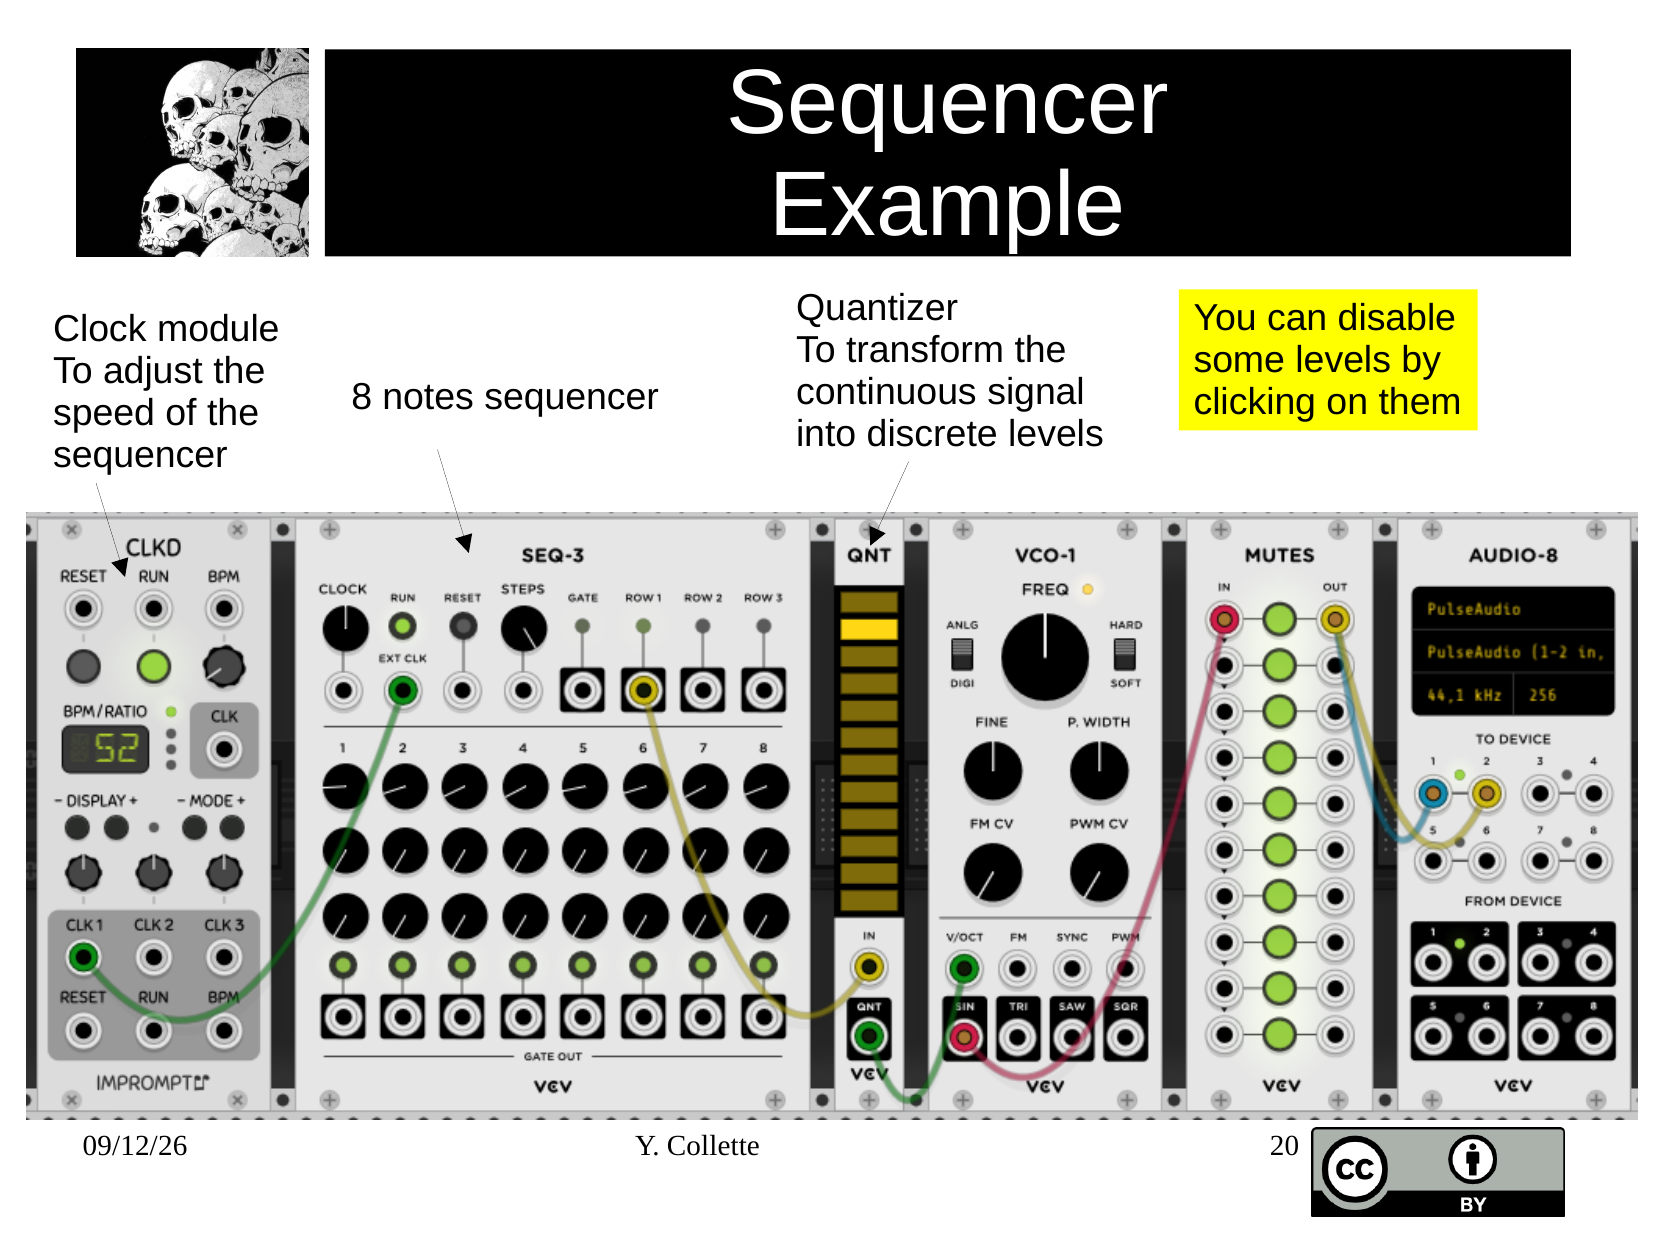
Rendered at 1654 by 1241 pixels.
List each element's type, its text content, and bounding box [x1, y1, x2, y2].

picture [76, 48, 309, 257]
text_box Quantizer To transform the continuous signal into discrete levels [781, 278, 1121, 462]
picture [26, 512, 1638, 1120]
text_box You can disable some levels by clicking on them [1178, 289, 1478, 431]
picture [1311, 1127, 1565, 1217]
text_box Clock module To adjust the speed of the sequencer [38, 300, 337, 484]
title Sequencer Example [324, 49, 1571, 257]
text_box 8 notes sequencer [336, 367, 746, 425]
